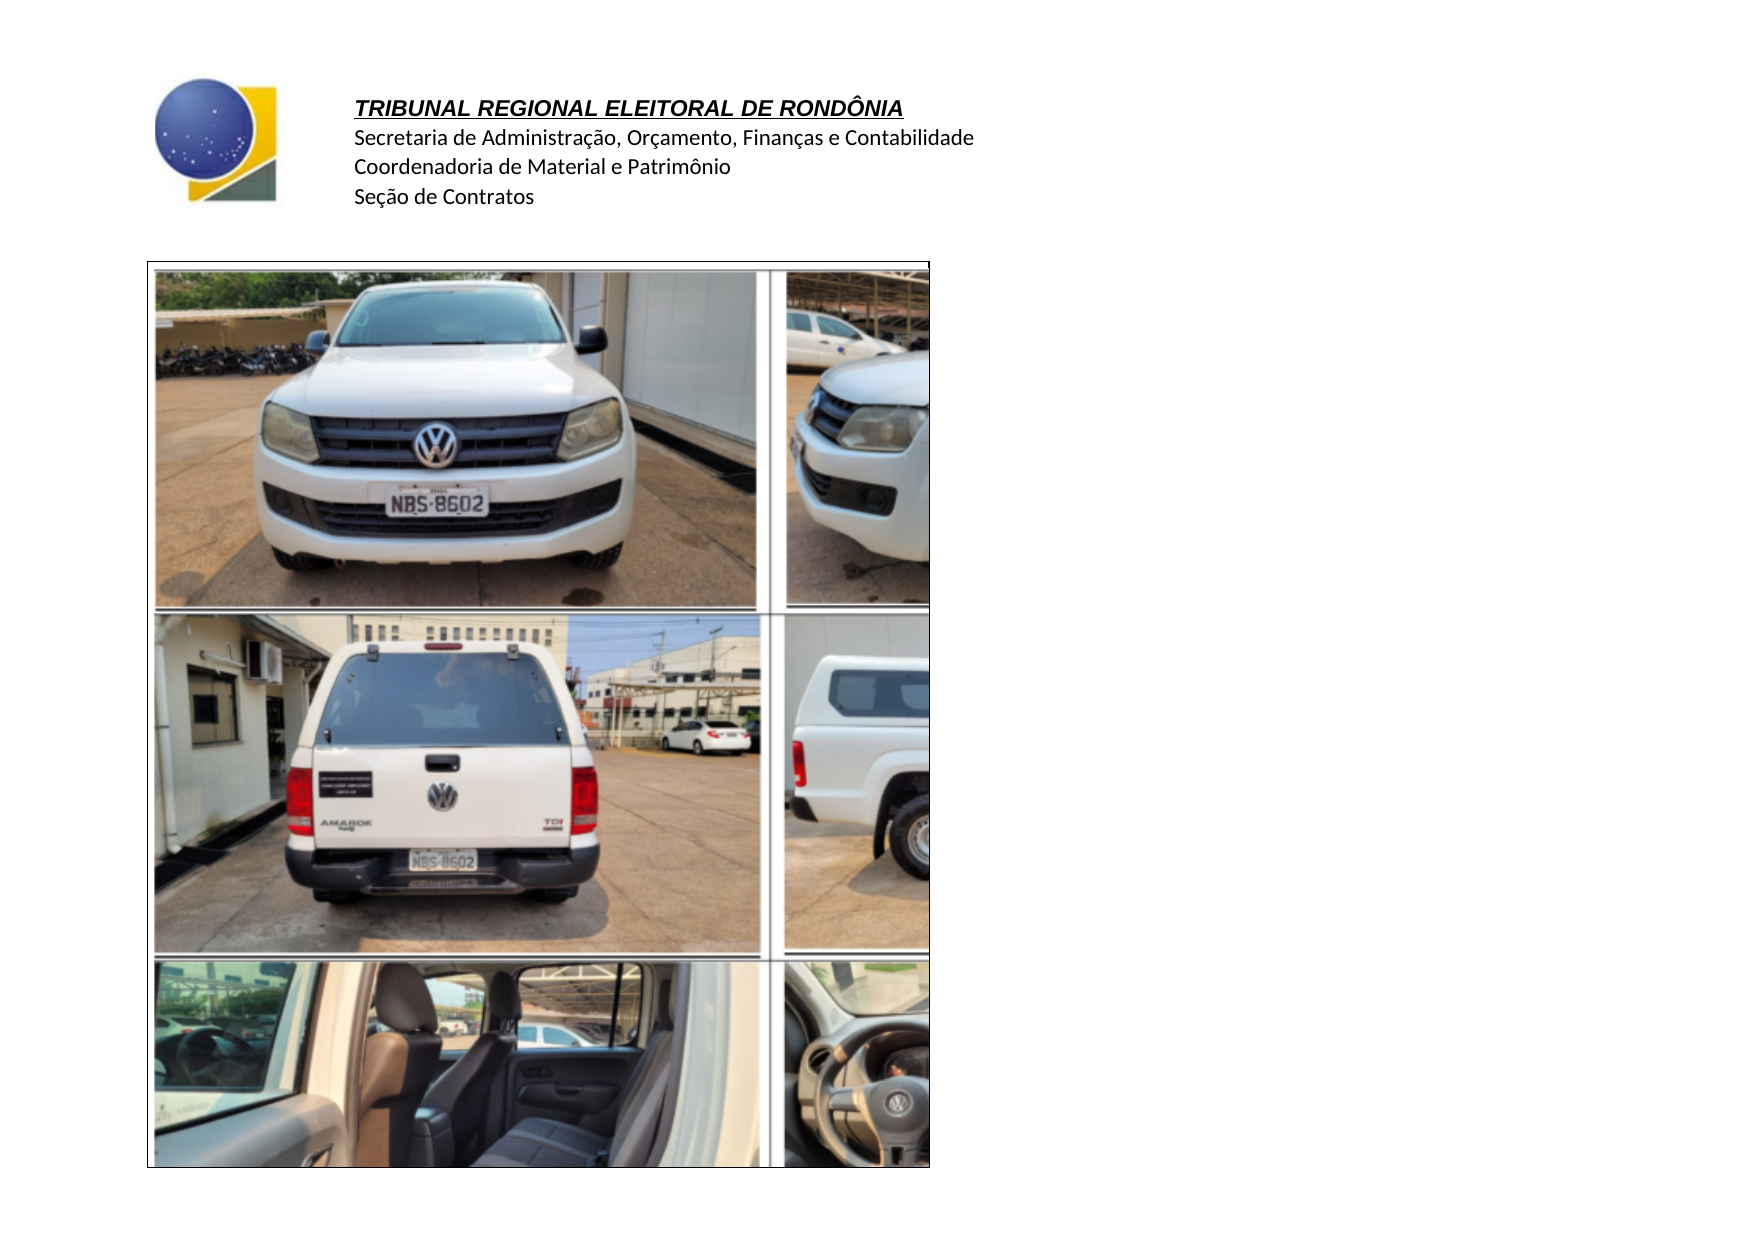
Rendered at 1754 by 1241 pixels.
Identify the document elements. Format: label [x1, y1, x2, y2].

table_cell [148, 262, 928, 1166]
